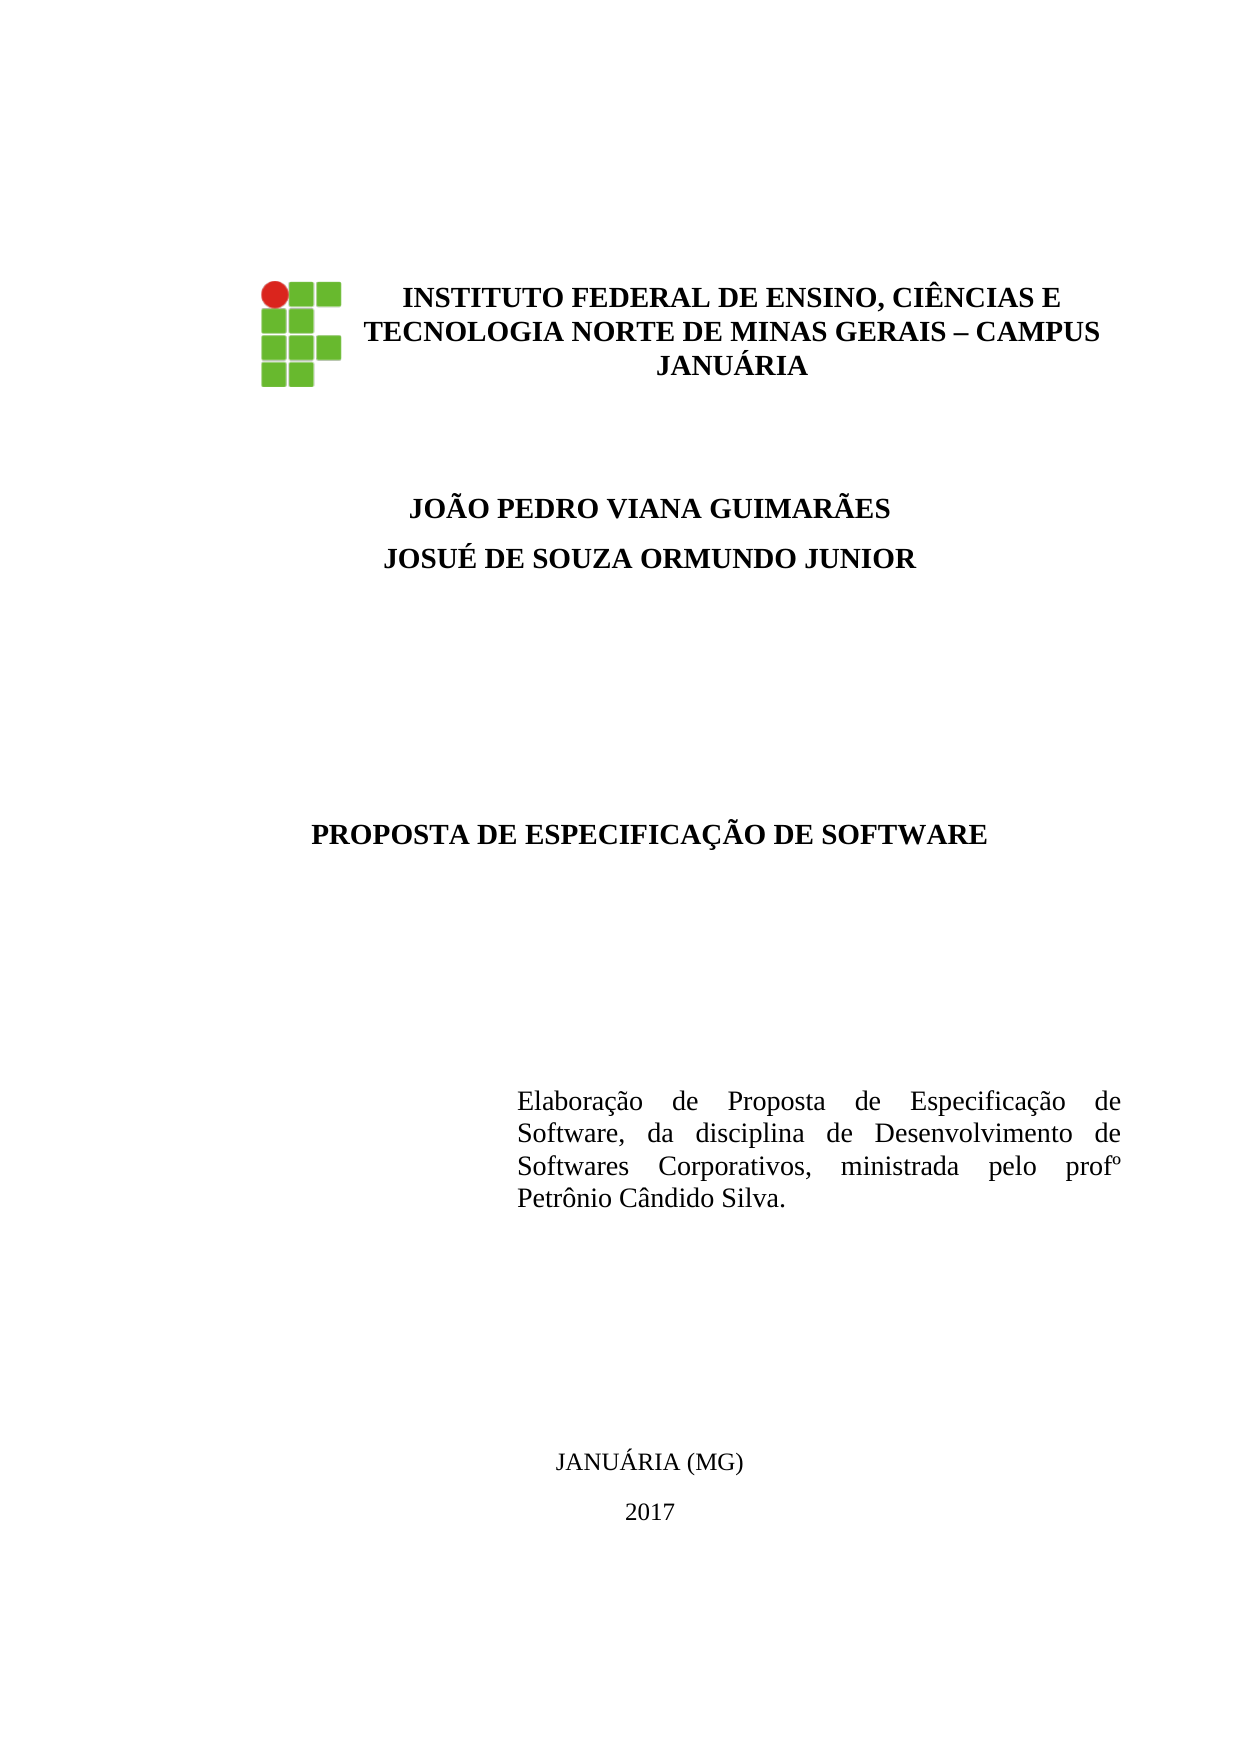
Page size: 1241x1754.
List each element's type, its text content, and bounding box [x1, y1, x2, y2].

picture [258, 281, 342, 387]
text PROPOSTA DE ESPECIFICAÇÃO DE SOFTWARE [177, 817, 1122, 850]
text JOÃO PEDRO VIANA GUIMARÃES [177, 491, 1122, 524]
text 2017 [177, 1497, 1122, 1526]
text [177, 281, 258, 381]
text JOSUÉ DE SOUZA ORMUNDO JUNIOR [177, 542, 1122, 575]
text JANUÁRIA (MG) [177, 1447, 1122, 1476]
text INSTITUTO FEDERAL DE ENSINO, CIÊNCIAS E TECNOLOGIA NORTE DE MINAS GERAIS – CAMPUS JANUÁRIA [342, 281, 1122, 381]
text Elaboração de Proposta de Especificação de Software, da disciplina de Desenvolvimento de Softwares Corporativos, ministrada pelo profº Petrônio Cândido Silva. [517, 1084, 1122, 1214]
